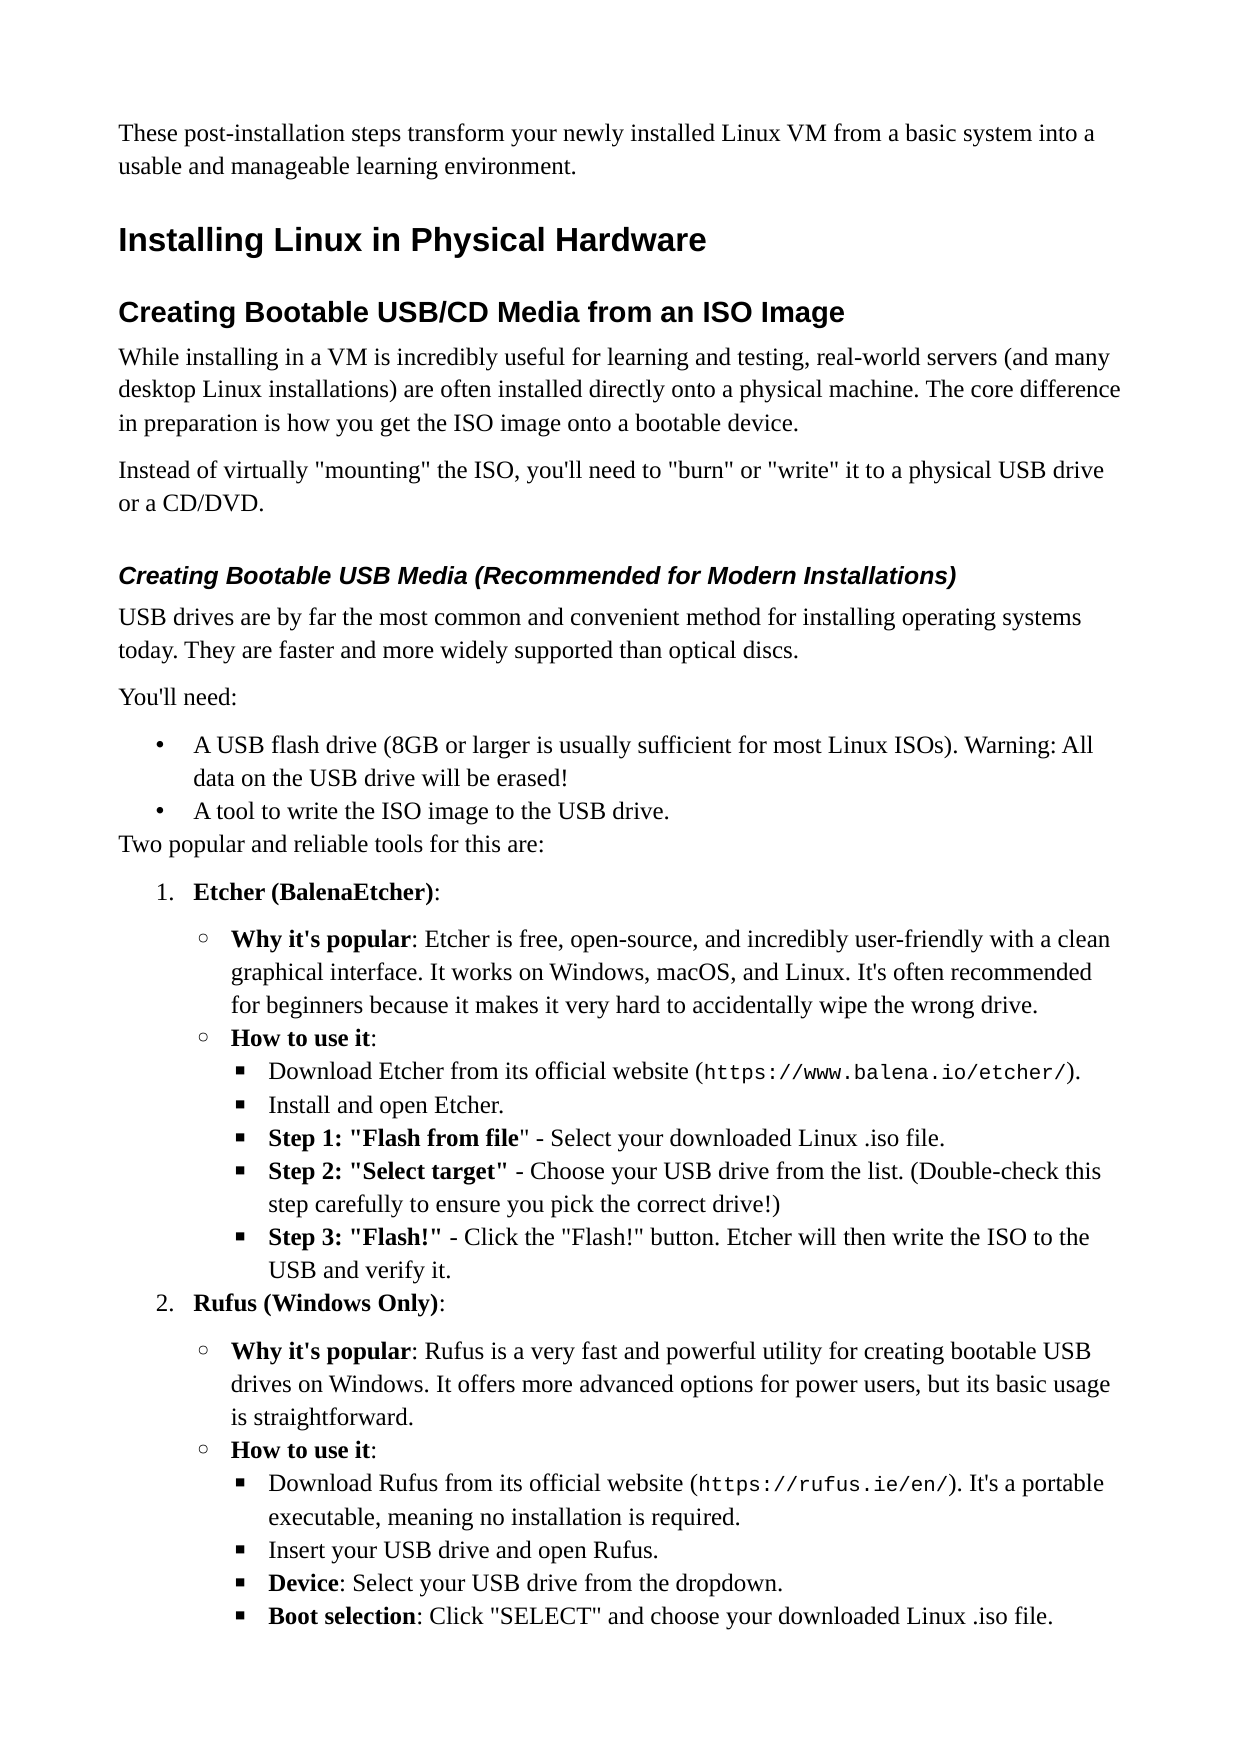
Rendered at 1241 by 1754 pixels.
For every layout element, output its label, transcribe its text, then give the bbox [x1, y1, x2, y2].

list Why it's popular: Rufus is a very fast and powerful utility for creating bootable USB drives on Windows. It offers more advanced options for power users, but its basic usage is straightforward. [193, 1336, 1122, 1431]
list Step 3: "Flash!" - Click the "Flash!" button. Etcher will then write the ISO to the USB and verify it. [231, 1222, 1122, 1284]
text Two popular and reliable tools for this are: [118, 829, 1122, 858]
text These post-installation steps transform your newly installed Linux VM from a basic system into a usable and manageable learning environment. [118, 118, 1122, 180]
list How to use it: [193, 1435, 1122, 1464]
subtitle Creating Bootable USB Media (Recommended for Modern Installations) [118, 561, 1122, 589]
list A tool to write the ISO image to the USB drive. [156, 796, 1122, 825]
list A USB flash drive (8GB or larger is usually sufficient for most Linux ISOs). Warning: All data on the USB drive will be erased! [156, 730, 1122, 792]
text Instead of virtually "mounting" the ISO, you'll need to "burn" or "write" it to a physical USB drive or a CD/DVD. [118, 455, 1122, 517]
list Why it's popular: Etcher is free, open-source, and incredibly user-friendly with a clean graphical interface. It works on Windows, macOS, and Linux. It's often recommended for beginners because it makes it very hard to accidentally wipe the wrong drive. [193, 924, 1122, 1019]
subtitle Installing Linux in Physical Hardware [118, 219, 1122, 258]
list Boot selection: Click "SELECT" and choose your downloaded Linux .iso file. [231, 1601, 1122, 1630]
list How to use it: [193, 1023, 1122, 1052]
list Device: Select your USB drive from the dropdown. [231, 1568, 1122, 1597]
list Download Etcher from its official website (https://www.balena.io/etcher/). [231, 1056, 1122, 1086]
text USB drives are by far the most common and convenient method for installing operating systems today. They are faster and more widely supported than optical discs. [118, 602, 1122, 664]
list Rufus (Windows Only): [156, 1288, 1122, 1317]
text You'll need: [118, 682, 1122, 711]
list Step 1: "Flash from file" - Select your downloaded Linux .iso file. [231, 1123, 1122, 1152]
list Download Rufus from its official website (https://rufus.ie/en/). It's a portable executable, meaning no installation is required. [231, 1468, 1122, 1531]
list Etcher (BalenaEtcher): [156, 877, 1122, 906]
list Insert your USB drive and open Rufus. [231, 1535, 1122, 1564]
text While installing in a VM is incredibly useful for learning and testing, real-world servers (and many desktop Linux installations) are often installed directly onto a physical machine. The core difference in preparation is how you get the ISO image onto a bootable device. [118, 342, 1122, 436]
list Install and open Etcher. [231, 1090, 1122, 1119]
subtitle Creating Bootable USB/CD Media from an ISO Image [118, 296, 1122, 329]
list Step 2: "Select target" - Choose your USB drive from the list. (Double-check this step carefully to ensure you pick the correct drive!) [231, 1156, 1122, 1218]
